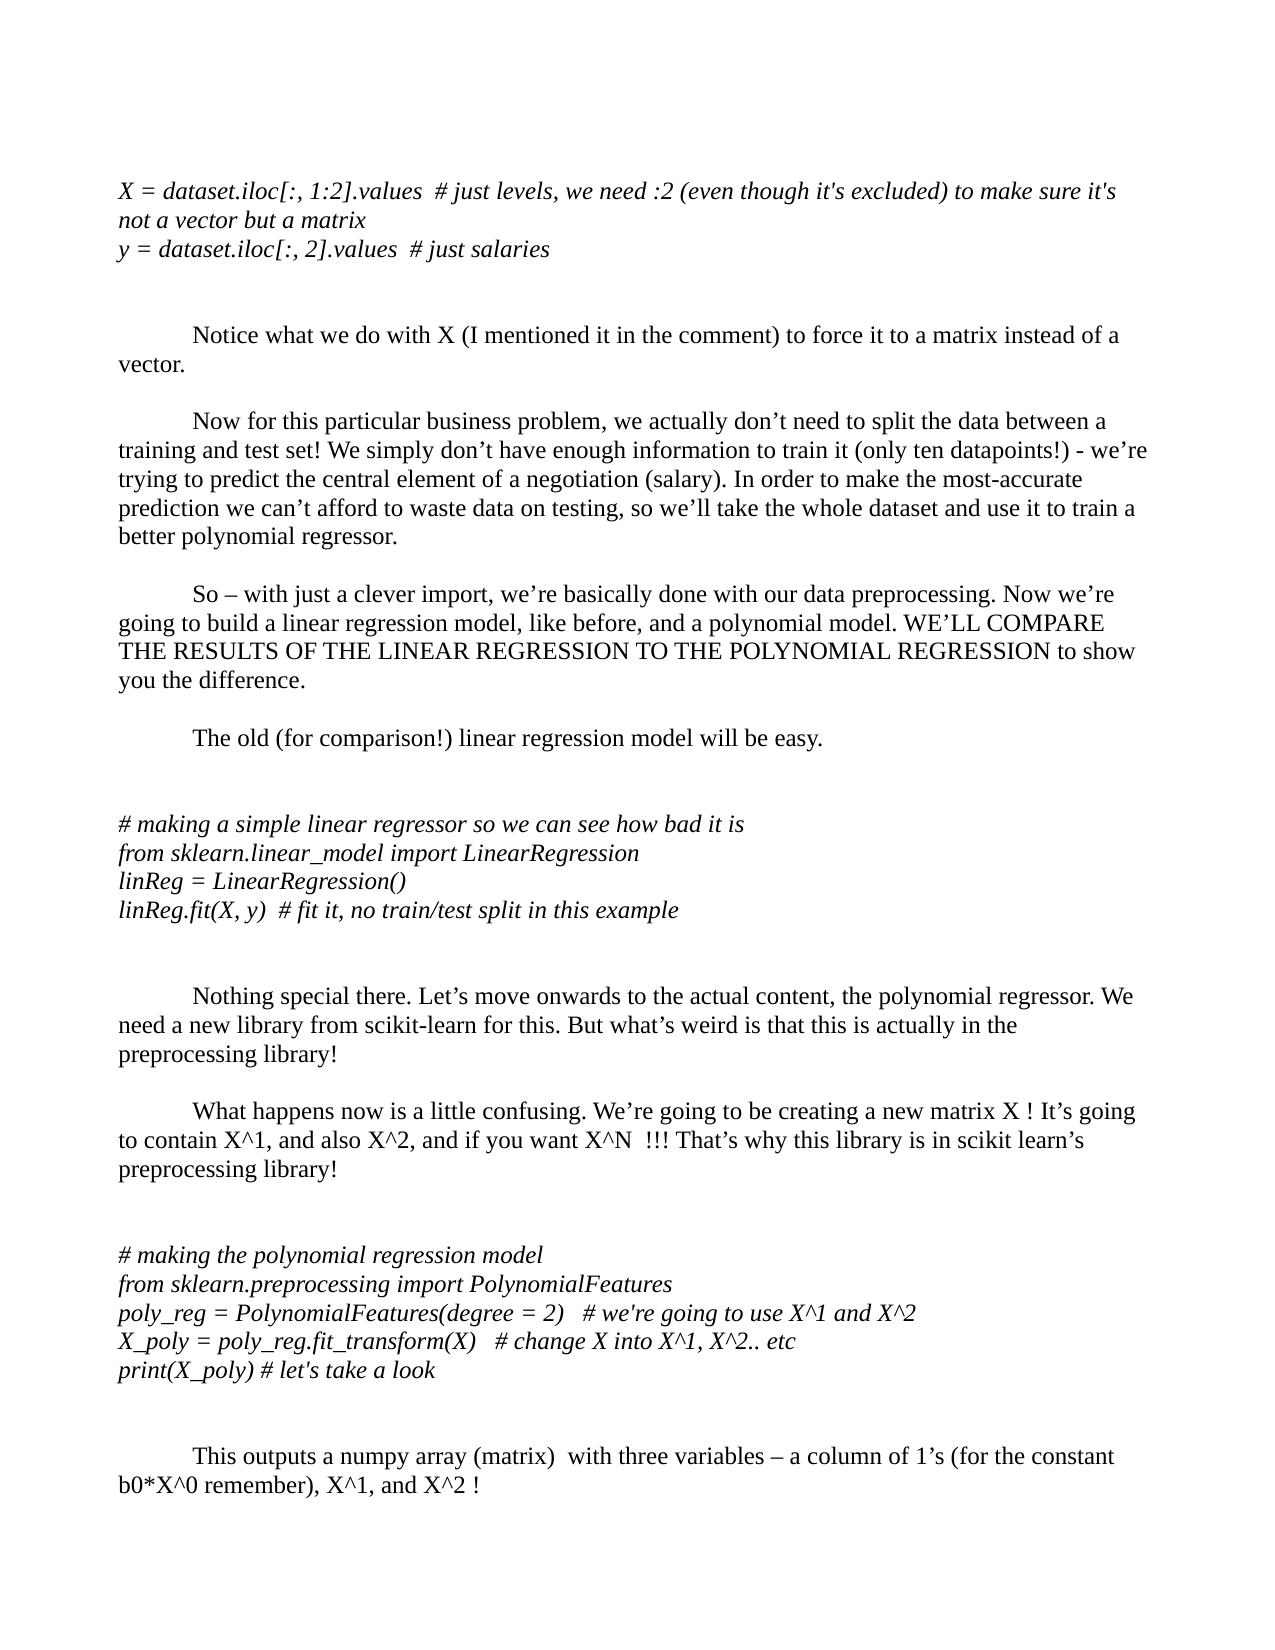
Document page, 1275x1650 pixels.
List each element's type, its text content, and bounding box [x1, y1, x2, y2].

text poly_reg = PolynomialFeatures(degree = 2) # we're going to use X^1 and X^2 [118, 1298, 1157, 1326]
text Notice what we do with X (I mentioned it in the comment) to force it to a matrix instead of a vector. [118, 320, 1157, 378]
text # making the polynomial regression model [118, 1240, 1157, 1269]
text y = dataset.iloc[:, 2].values # just salaries [118, 234, 1157, 263]
text This outputs a numpy array (matrix) with three variables – a column of 1’s (for the constant b0*X^0 remember), X^1, and X^2 ! [118, 1441, 1157, 1499]
text print(X_poly) # let's take a look [118, 1355, 1157, 1384]
text So – with just a clever import, we’re basically done with our data preprocessing. Now we’re going to build a linear regression model, like before, and a polynomial model. WE’LL COMPARE THE RESULTS OF THE LINEAR REGRESSION TO THE POLYNOMIAL REGRESSION to show you the difference. [118, 579, 1157, 694]
text What happens now is a little confusing. We’re going to be creating a new matrix X ! It’s going to contain X^1, and also X^2, and if you want X^N !!! That’s why this library is in scikit learn’s preprocessing library! [118, 1096, 1157, 1183]
text from sklearn.preprocessing import PolynomialFeatures [118, 1269, 1157, 1298]
text linReg = LinearRegression() [118, 866, 1157, 895]
text X = dataset.iloc[:, 1:2].values # just levels, we need :2 (even though it's excluded) to make sure it's not a vector but a matrix [118, 176, 1157, 234]
text # making a simple linear regressor so we can see how bad it is [118, 809, 1157, 838]
text from sklearn.linear_model import LinearRegression [118, 838, 1157, 866]
text Nothing special there. Let’s move onwards to the actual content, the polynomial regressor. We need a new library from scikit-learn for this. But what’s weird is that this is actually in the preprocessing library! [118, 981, 1157, 1068]
text linReg.fit(X, y) # fit it, no train/test split in this example [118, 895, 1157, 924]
text The old (for comparison!) linear regression model will be easy. [118, 723, 1157, 751]
text X_poly = poly_reg.fit_transform(X) # change X into X^1, X^2.. etc [118, 1326, 1157, 1355]
text Now for this particular business problem, we actually don’t need to split the data between a training and test set! We simply don’t have enough information to train it (only ten datapoints!) - we’re trying to predict the central element of a negotiation (salary). In order to make the most-accurate prediction we can’t afford to waste data on testing, so we’ll take the whole dataset and use it to train a better polynomial regressor. [118, 406, 1157, 550]
